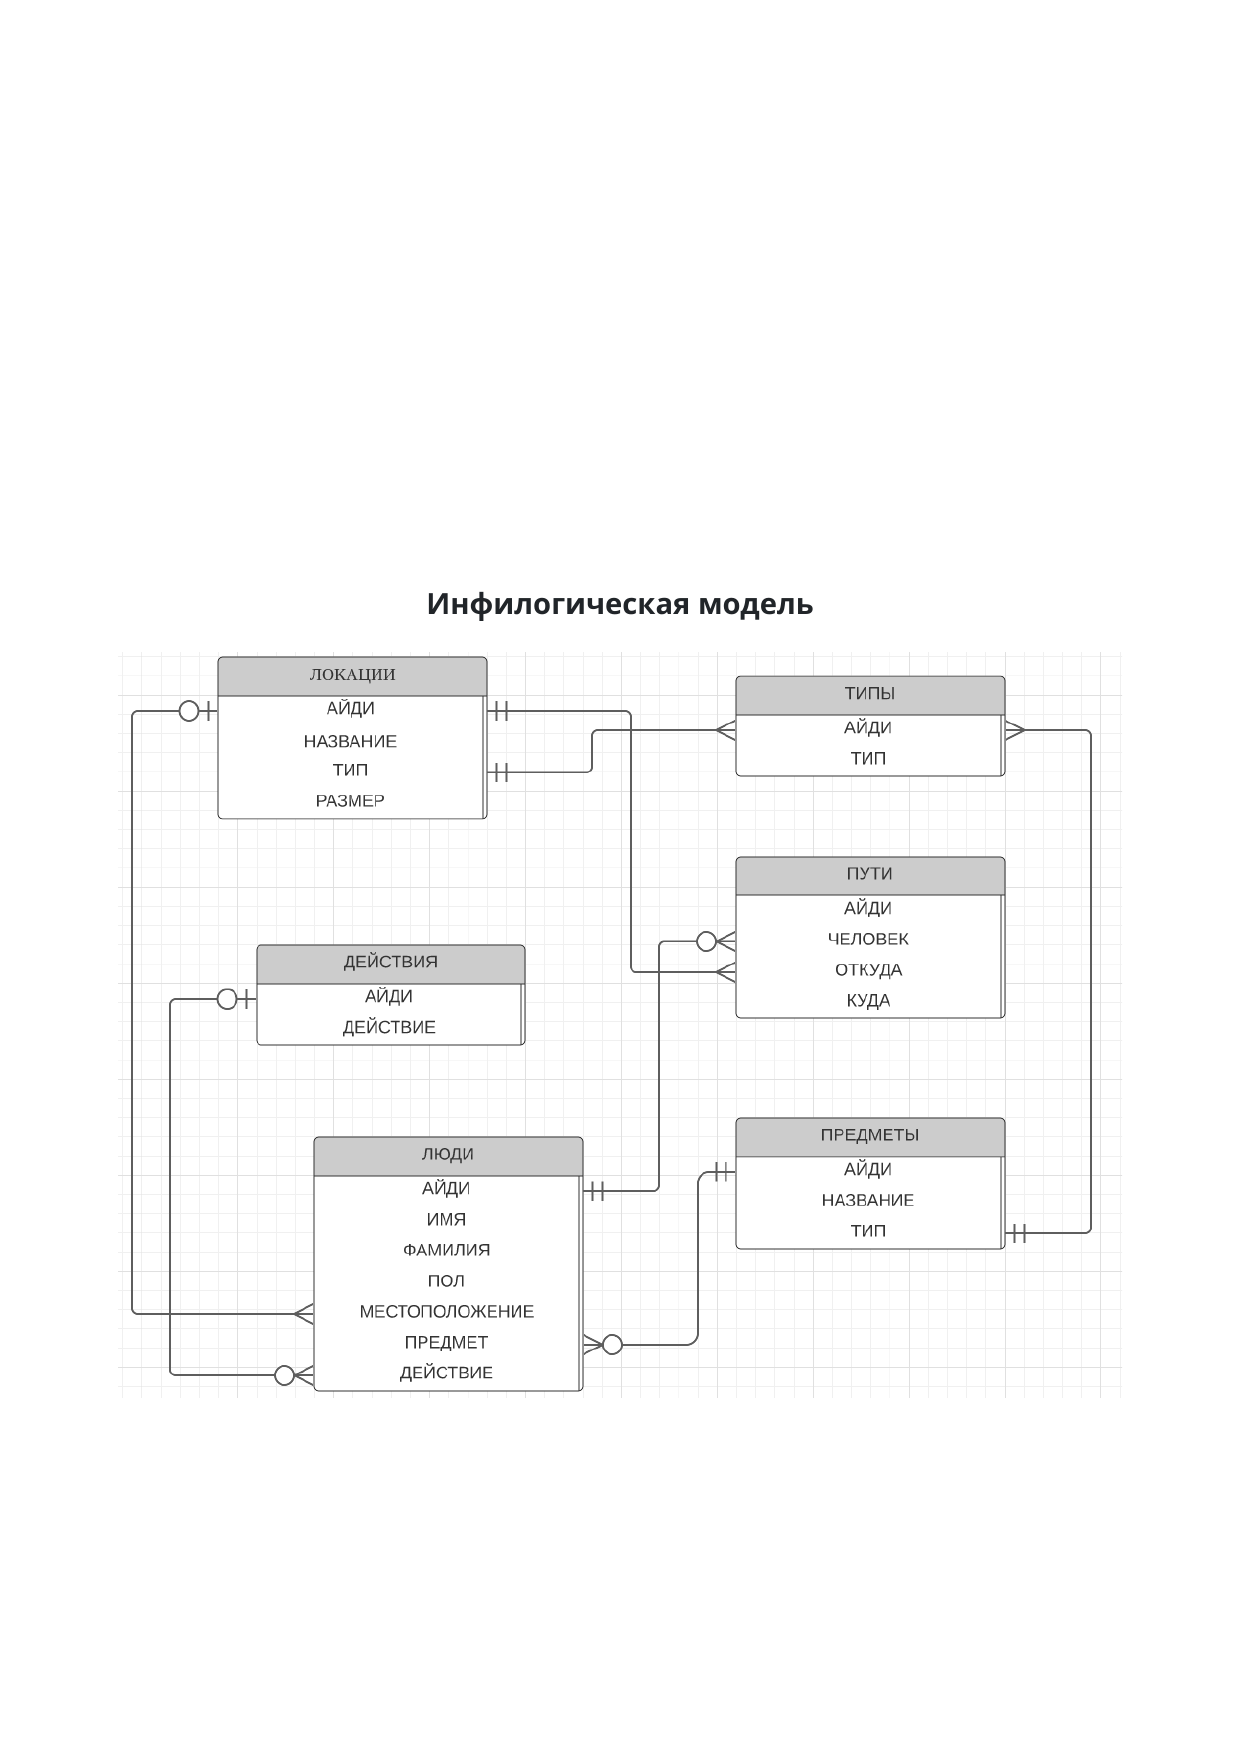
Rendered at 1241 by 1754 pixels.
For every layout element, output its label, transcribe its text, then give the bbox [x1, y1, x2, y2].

text Инфилогическая модель [118, 583, 1122, 623]
picture [118, 652, 1123, 1398]
